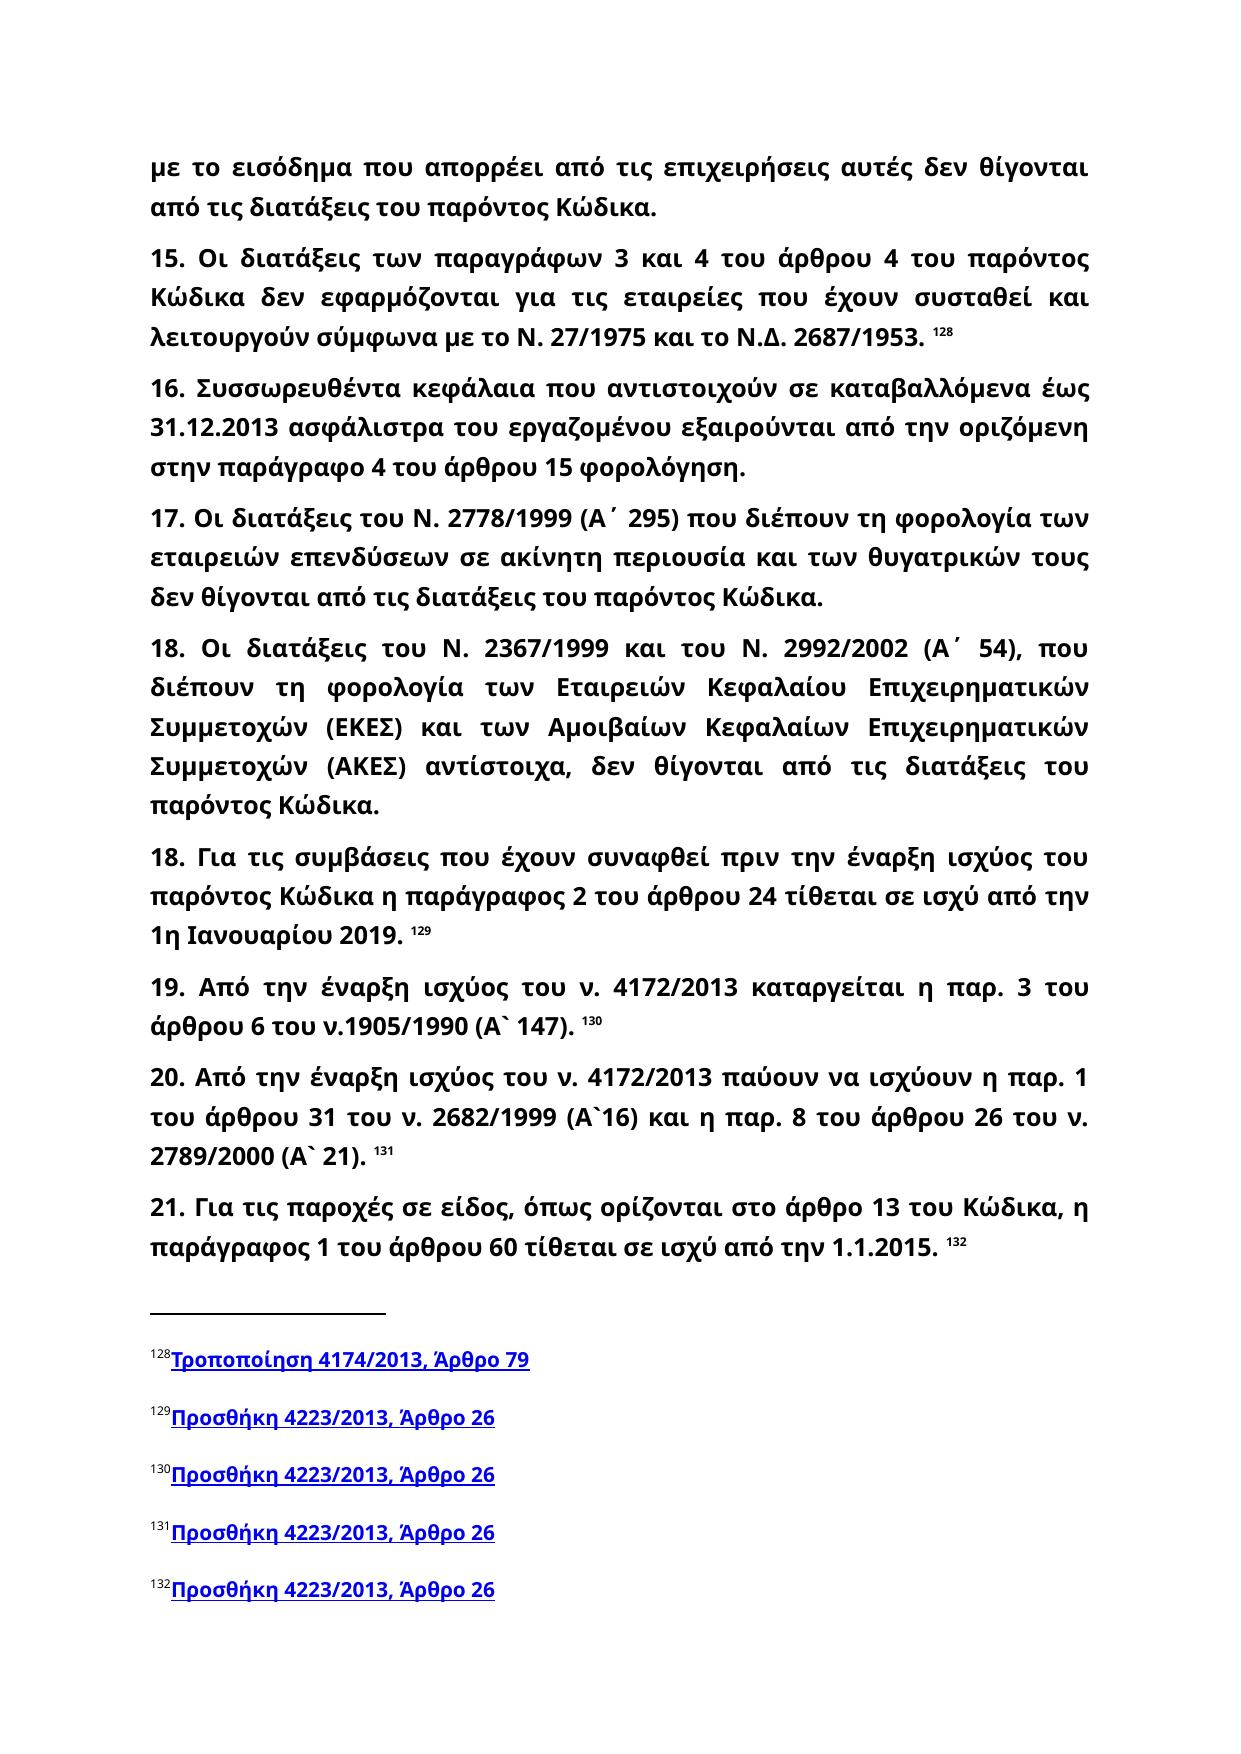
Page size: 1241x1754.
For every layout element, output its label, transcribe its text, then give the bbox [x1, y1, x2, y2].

text 18. Οι διατάξεις του Ν. 2367/1999 και του Ν. 2992/2002 (Α΄ 54), που διέπουν τη φορολογία των Εταιρειών Κεφαλαίου Επιχειρηματικών Συμμετοχών (ΕΚΕΣ) και των Αμοιβαίων Κεφαλαίων Επιχειρηματικών Συμμετοχών (ΑΚΕΣ) αντίστοιχα, δεν θίγονται από τις διατάξεις του παρόντος Κώδικα. [150, 631, 1090, 822]
text Προσθήκη 4223/2013, Άρθρο 26 [150, 1518, 1090, 1546]
text 19. Από την έναρξη ισχύος του ν. 4172/2013 καταργείται η παρ. 3 του άρθρου 6 του ν.1905/1990 (Α` 147). [150, 969, 1090, 1042]
text Προσθήκη 4223/2013, Άρθρο 26 [150, 1576, 1090, 1604]
text 20. Από την έναρξη ισχύος του ν. 4172/2013 παύουν να ισχύουν η παρ. 1 του άρθρου 31 του ν. 2682/1999 (Α`16) και η παρ. 8 του άρθρου 26 του ν. 2789/2000 (Α` 21). [150, 1060, 1090, 1172]
text 18. Για τις συμβάσεις που έχουν συναφθεί πριν την έναρξη ισχύος του παρόντος Κώδικα η παράγραφος 2 του άρθρου 24 τίθεται σε ισχύ από την 1η Ιανουαρίου 2019. [150, 839, 1090, 952]
text Τροποποίηση 4174/2013, Άρθρο 79 [150, 1345, 1090, 1373]
text 16. Συσσωρευθέντα κεφάλαια που αντιστοιχούν σε καταβαλλόμενα έως 31.12.2013 ασφάλιστρα του εργαζομένου εξαιρούνται από την οριζόμενη στην παράγραφο 4 του άρθρου 15 φορολόγηση. [150, 371, 1090, 483]
text Προσθήκη 4223/2013, Άρθρο 26 [150, 1403, 1090, 1431]
text με το εισόδημα που απορρέει από τις επιχειρήσεις αυτές δεν θίγονται από τις διατάξεις του παρόντος Κώδικα. [150, 150, 1090, 223]
text 15. Οι διατάξεις των παραγράφων 3 και 4 του άρθρου 4 του παρόντος Κώδικα δεν εφαρμόζονται για τις εταιρείες που έχουν συσταθεί και λειτουργούν σύμφωνα με το Ν. 27/1975 και το Ν.Δ. 2687/1953. [150, 241, 1090, 353]
text Προσθήκη 4223/2013, Άρθρο 26 [150, 1460, 1090, 1489]
text 21. Για τις παροχές σε είδος, όπως ορίζονται στο άρθρο 13 του Κώδικα, η παράγραφος 1 του άρθρου 60 τίθεται σε ισχύ από την 1.1.2015. [150, 1190, 1090, 1263]
text 17. Οι διατάξεις του Ν. 2778/1999 (Α΄ 295) που διέπουν τη φορολογία των εταιρειών επενδύσεων σε ακίνητη περιουσία και των θυγατρικών τους δεν θίγονται από τις διατάξεις του παρόντος Κώδικα. [150, 501, 1090, 613]
